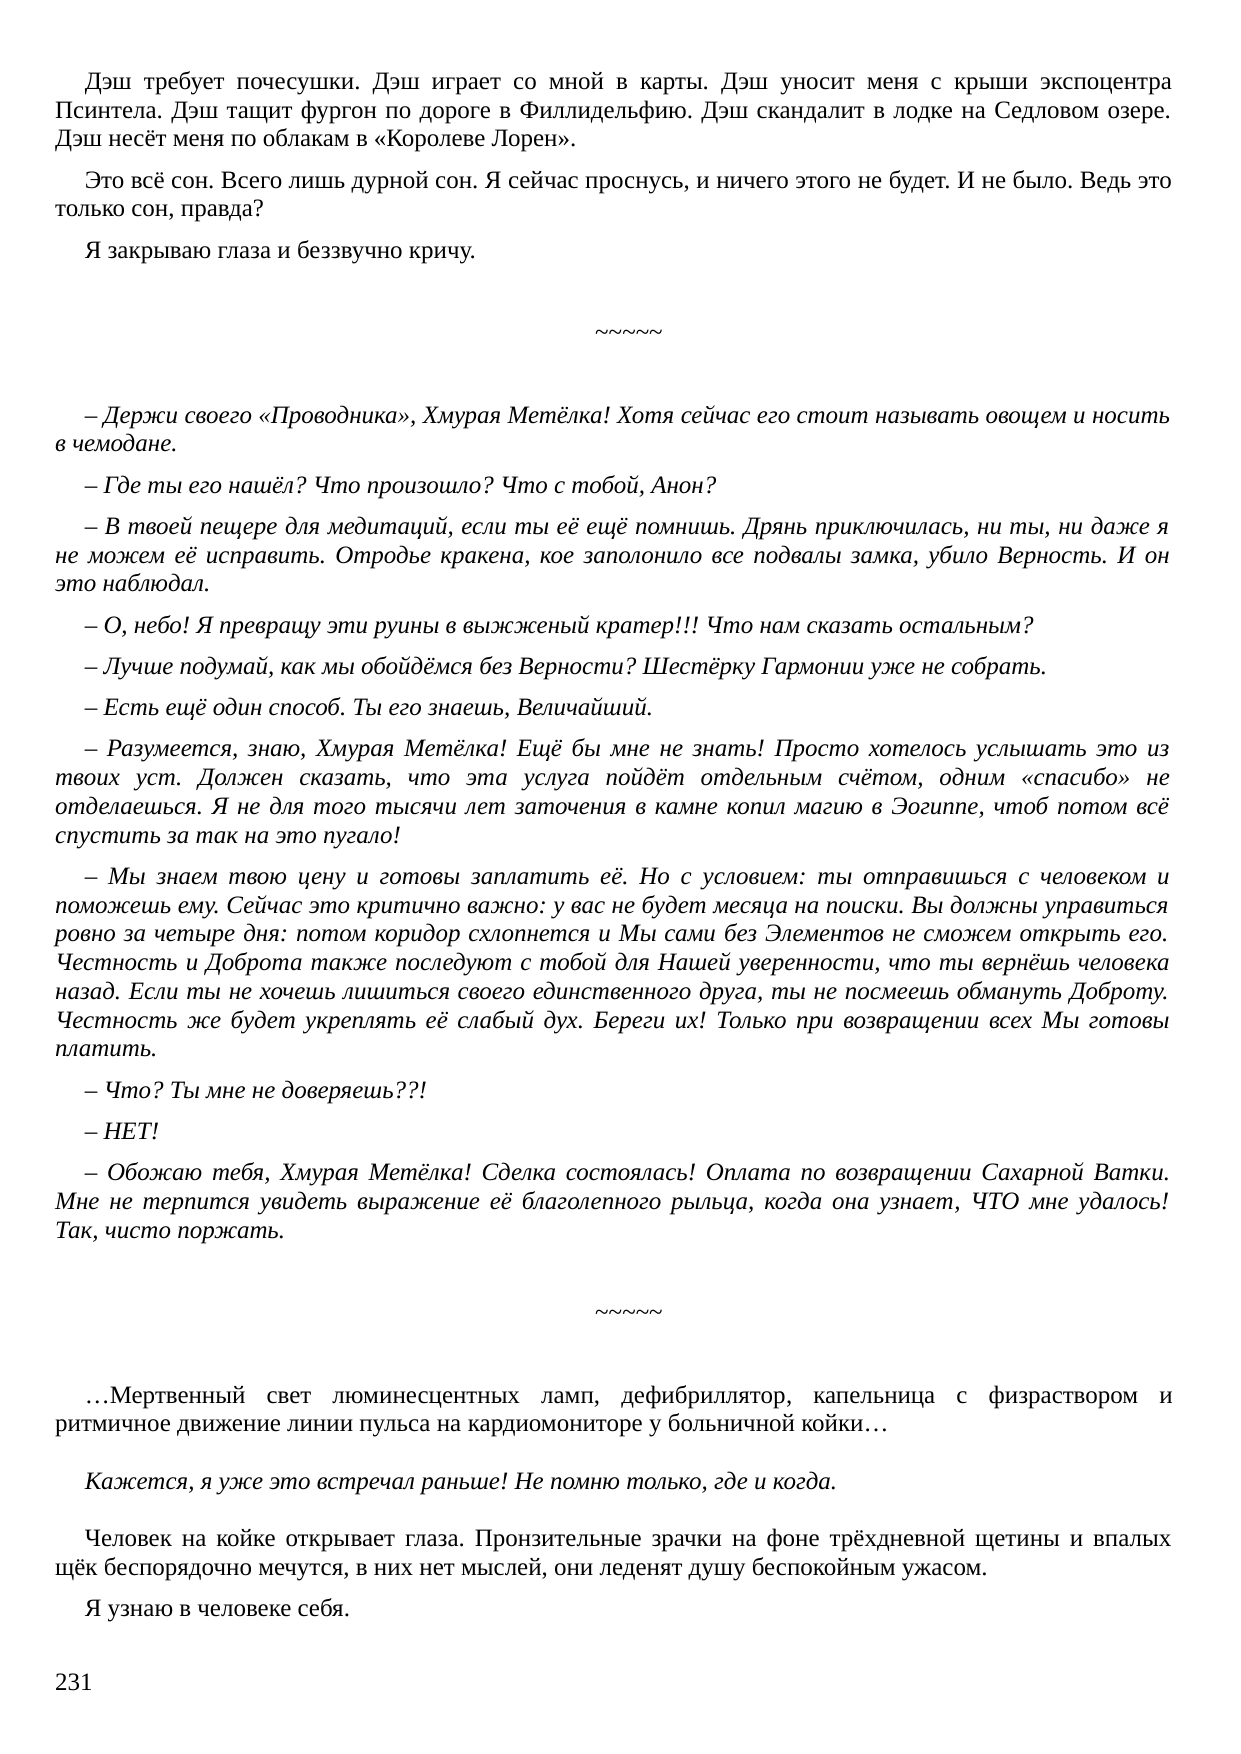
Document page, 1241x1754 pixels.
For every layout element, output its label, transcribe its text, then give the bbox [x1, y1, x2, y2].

text Я закрываю глаза и беззвучно кричу. [55, 235, 1173, 263]
text Человек на койке открывает глаза. Пронзительные зрачки на фоне трёхдневной щетины и впалых щёк беспорядочно мечутся, в них нет мыслей, они леденят душу беспокойным ужасом. [55, 1523, 1173, 1581]
text – Разумеется, знаю, Хмурая Метёлка! Ещё бы мне не знать! Просто хотелось услышать это из твоих уст. Должен сказать, что эта услуга пойдёт отдельным счётом, одним «спасибо» не отделаешься. Я не для того тысячи лет заточения в камне копил магию в Эогиппе, чтоб потом всё спустить за так на это пугало! [55, 733, 1173, 848]
text – Где ты его нашёл? Что произошло? Что с тобой, Анон? [55, 470, 1173, 498]
text Кажется, я уже это встречал раньше! Не помню только, где и когда. [55, 1466, 1173, 1495]
text – Есть ещё один способ. Ты его знаешь, Величайший. [55, 692, 1173, 721]
text – Держи своего «Проводника», Хмурая Метёлка! Хотя сейчас его стоит называть овощем и носить в чемодане. [55, 400, 1173, 457]
text – Обожаю тебя, Хмурая Метёлка! Сделка состоялась! Оплата по возвращении Сахарной Ватки. Мне не терпится увидеть выражение её благолепного рыльца, когда она узнает, ЧТО мне удалось! Так, чисто поржать. [55, 1157, 1173, 1243]
text – Лучше подумай, как мы обойдёмся без Верности? Шестёрку Гармонии уже не собрать. [55, 651, 1173, 680]
text – В твоей пещере для медитаций, если ты её ещё помнишь. Дрянь приключилась, ни ты, ни даже я не можем её исправить. Отродье кракена, кое заполонило все подвалы замка, убило Верность. И он это наблюдал. [55, 511, 1173, 597]
text Это всё сон. Всего лишь дурной сон. Я сейчас проснусь, и ничего этого не будет. И не было. Ведь это только сон, правда? [55, 165, 1173, 222]
text – О, небо! Я превращу эти руины в выжженый кратер!!! Что нам сказать остальным? [55, 610, 1173, 638]
text Я узнаю в человеке себя. [55, 1593, 1173, 1622]
text …Мертвенный свет люминесцентных ламп, дефибриллятор, капельница с физраствором и ритмичное движение линии пульса на кардиомониторе у больничной койки… [55, 1380, 1173, 1437]
text – Мы знаем твою цену и готовы заплатить её. Но с условием: ты отправишься с человеком и поможешь ему. Сейчас это критично важно: у вас не будет месяца на поиски. Вы должны управиться ровно за четыре дня: потом коридор схлопнется и Мы сами без Элементов не сможем открыть его. Честность и Доброта также последуют с тобой для Нашей уверенности, что ты вернёшь человека назад. Если ты не хочешь лишиться своего единственного друга, ты не посмеешь обмануть Доброту. Честность же будет укреплять её слабый дух. Береги их! Только при возвращении всех Мы готовы платить. [55, 861, 1173, 1062]
text Дэш требует почесушки. Дэш играет со мной в карты. Дэш уносит меня с крыши экспоцентра Псинтела. Дэш тащит фургон по дороге в Филлидельфию. Дэш скандалит в лодке на Седловом озере. Дэш несёт меня по облакам в «Королеве Лорен». [55, 66, 1173, 152]
text – Что? Ты мне не доверяешь??! [55, 1075, 1173, 1103]
text ~~~~~ [55, 317, 1173, 346]
text – НЕТ! [55, 1116, 1173, 1145]
text ~~~~~ [55, 1297, 1173, 1326]
